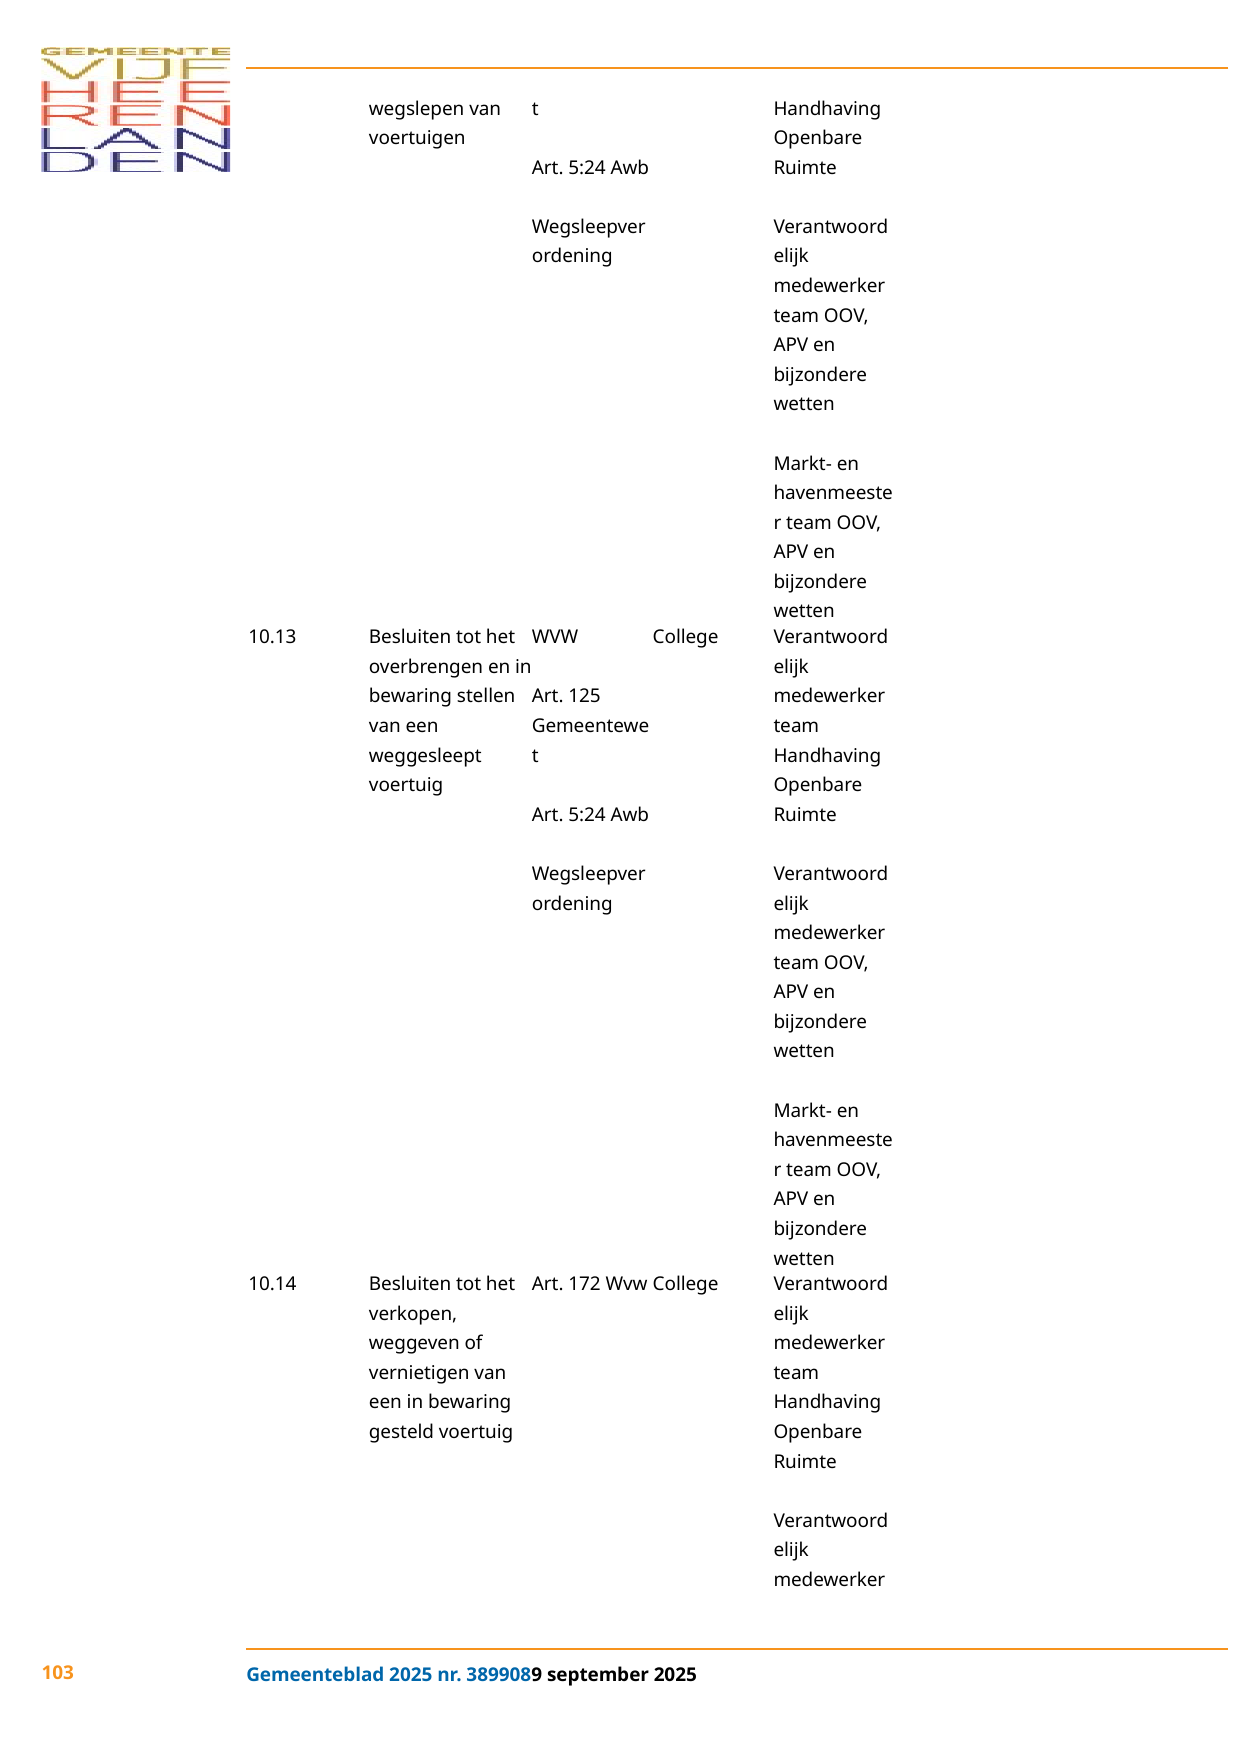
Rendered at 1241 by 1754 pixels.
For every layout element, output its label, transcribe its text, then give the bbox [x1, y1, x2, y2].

table_cell [1015, 1270, 1152, 1592]
table_cell Besluiten tot het overbrengen en in bewaring stellen van een weggesleept voertuig [369, 624, 532, 1270]
table_cell 10.13 [248, 624, 369, 1270]
table_cell Verantwoordelijk medewerker team Handhaving Openbare Ruimte Verantwoordelijk medewerker team OOV, APV en bijzondere wetten Markt- en havenmeester team OOV, APV en bijzondere wetten [773, 624, 894, 1270]
table_cell Art. 172 Wvw [532, 1270, 652, 1592]
table_cell College [653, 1270, 773, 1592]
table_cell 10.14 [248, 1270, 369, 1592]
table_cell [1015, 624, 1152, 1270]
table_cell College [653, 624, 773, 1270]
table_cell [894, 95, 1015, 623]
table_cell [1015, 95, 1152, 623]
table_cell [248, 95, 369, 623]
table_cell [653, 95, 773, 623]
table_cell Verantwoordelijk medewerker team Handhaving Openbare Ruimte Verantwoordelijk medewerker [773, 1270, 894, 1592]
table_cell Besluiten tot het verkopen, weggeven of vernietigen van een in bewaring gesteld voertuig [369, 1270, 532, 1592]
table_cell wegslepen van voertuigen [369, 95, 532, 623]
table_cell Handhaving Openbare Ruimte Verantwoordelijk medewerker team OOV, APV en bijzondere wetten Markt- en havenmeester team OOV, APV en bijzondere wetten [773, 95, 894, 623]
picture [41, 47, 231, 172]
table_cell [894, 624, 1015, 1270]
table_cell t Art. 5:24 Awb Wegsleepverordening [532, 95, 652, 623]
table_cell [894, 1270, 1015, 1592]
table_cell WVW Art. 125 Gemeentewet Art. 5:24 Awb Wegsleepverordening [532, 624, 652, 1270]
